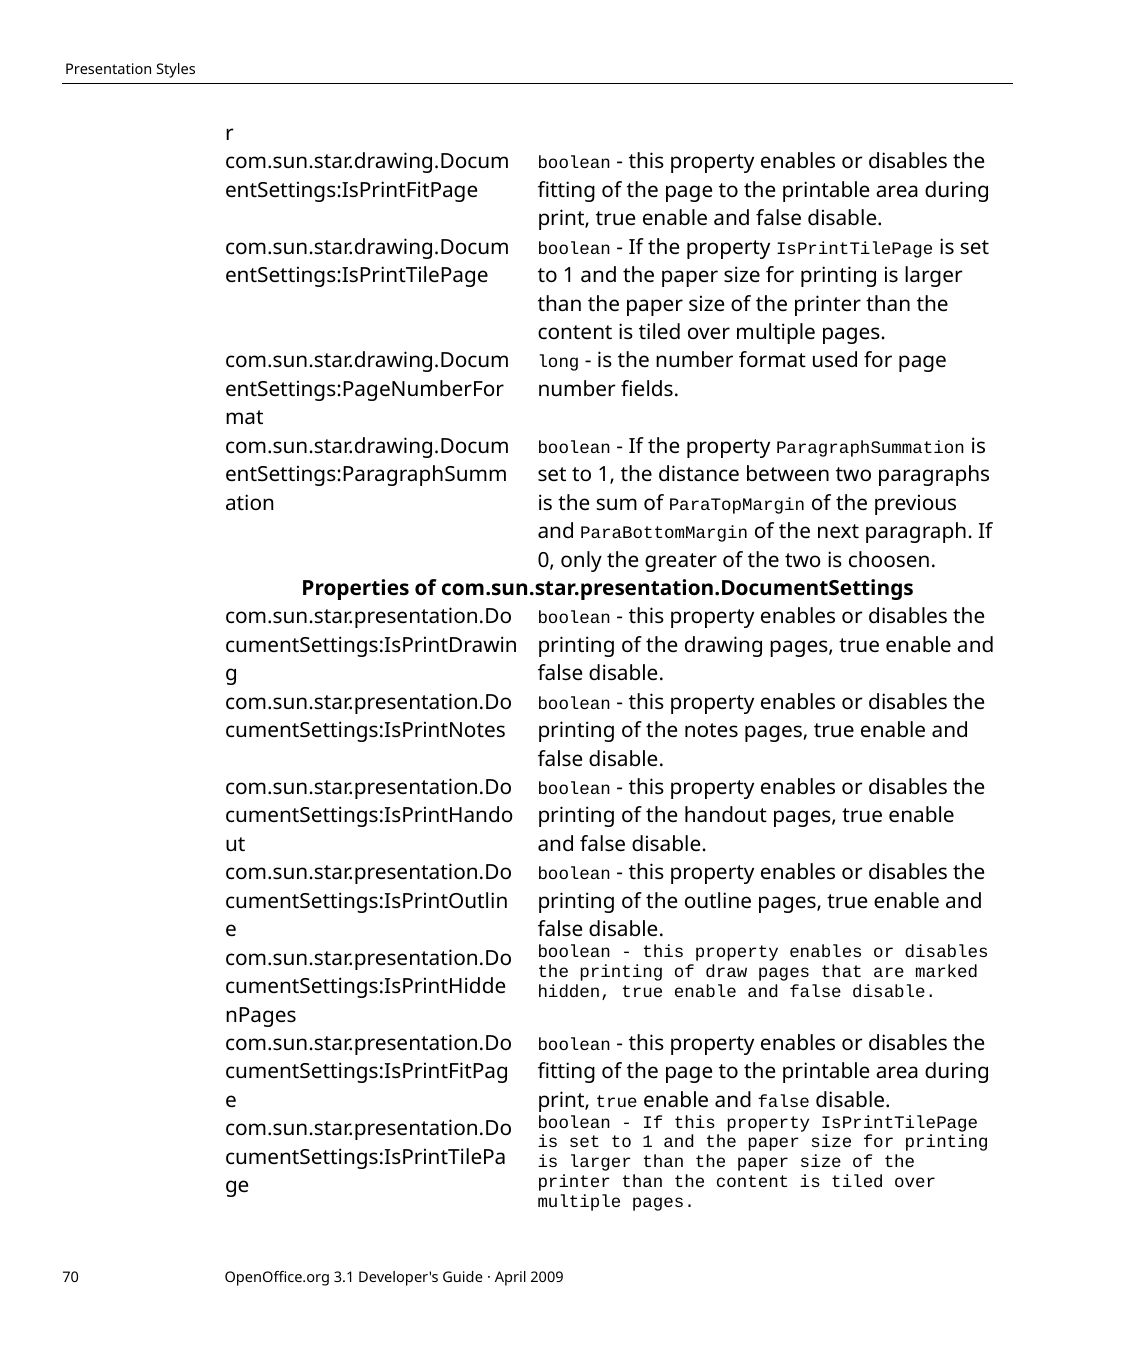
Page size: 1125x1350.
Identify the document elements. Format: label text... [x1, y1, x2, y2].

table_cell boolean - this property enables or disables the fitting of the page to the printable area during print, true enable and false disable. [537, 1028, 1014, 1113]
table_cell com.sun.star.presentation.DocumentSettings:IsPrintHiddenPages [225, 943, 537, 1028]
table_cell boolean - If the property IsPrintTilePage is set to 1 and the paper size for printing is larger than the paper size of the printer than the content is tiled over multiple pages. [537, 232, 1014, 346]
table_cell long - is the number format used for page number fields. [537, 346, 1014, 431]
table_cell com.sun.star.drawing.DocumentSettings:IsPrintTilePage [225, 232, 537, 346]
table_cell com.sun.star.presentation.DocumentSettings:IsPrintFitPage [225, 1028, 537, 1113]
table_cell [537, 118, 1014, 147]
table_cell boolean - this property enables or disables the printing of the drawing pages, true enable and false disable. [537, 602, 1014, 687]
table_cell com.sun.star.presentation.DocumentSettings:IsPrintHandout [225, 772, 537, 857]
table_cell boolean - If this property IsPrintTilePage is set to 1 and the paper size for printing is larger than the paper size of the printer than the content is tiled over multiple pages. [537, 1114, 1014, 1212]
table_cell boolean - If the property ParagraphSummation is set to 1, the distance between two paragraphs is the sum of ParaTopMargin of the previous and ParaBottomMargin of the next paragraph. If 0, only the greater of the two is choosen. [537, 431, 1014, 573]
table_cell com.sun.star.drawing.DocumentSettings:IsPrintFitPage [225, 147, 537, 232]
table_header Properties of com.sun.star.presentation.DocumentSettings [225, 573, 1014, 602]
table_cell boolean - this property enables or disables the printing of the notes pages, true enable and false disable. [537, 687, 1014, 772]
table_cell com.sun.star.drawing.DocumentSettings:PageNumberFormat [225, 346, 537, 431]
table_cell com.sun.star.presentation.DocumentSettings:IsPrintNotes [225, 687, 537, 772]
table_cell boolean - this property enables or disables the fitting of the page to the printable area during print, true enable and false disable. [537, 147, 1014, 232]
table_cell boolean - this property enables or disables the printing of draw pages that are marked hidden, true enable and false disable. [537, 943, 1014, 1028]
table_cell boolean - this property enables or disables the printing of the outline pages, true enable and false disable. [537, 858, 1014, 943]
table_cell boolean - this property enables or disables the printing of the handout pages, true enable and false disable. [537, 772, 1014, 857]
table_cell com.sun.star.presentation.DocumentSettings:IsPrintTilePage [225, 1114, 537, 1212]
table_cell r [225, 118, 537, 147]
table_cell com.sun.star.presentation.DocumentSettings:IsPrintOutline [225, 858, 537, 943]
table_cell com.sun.star.drawing.DocumentSettings:ParagraphSummation [225, 431, 537, 573]
table_cell com.sun.star.presentation.DocumentSettings:IsPrintDrawing [225, 602, 537, 687]
